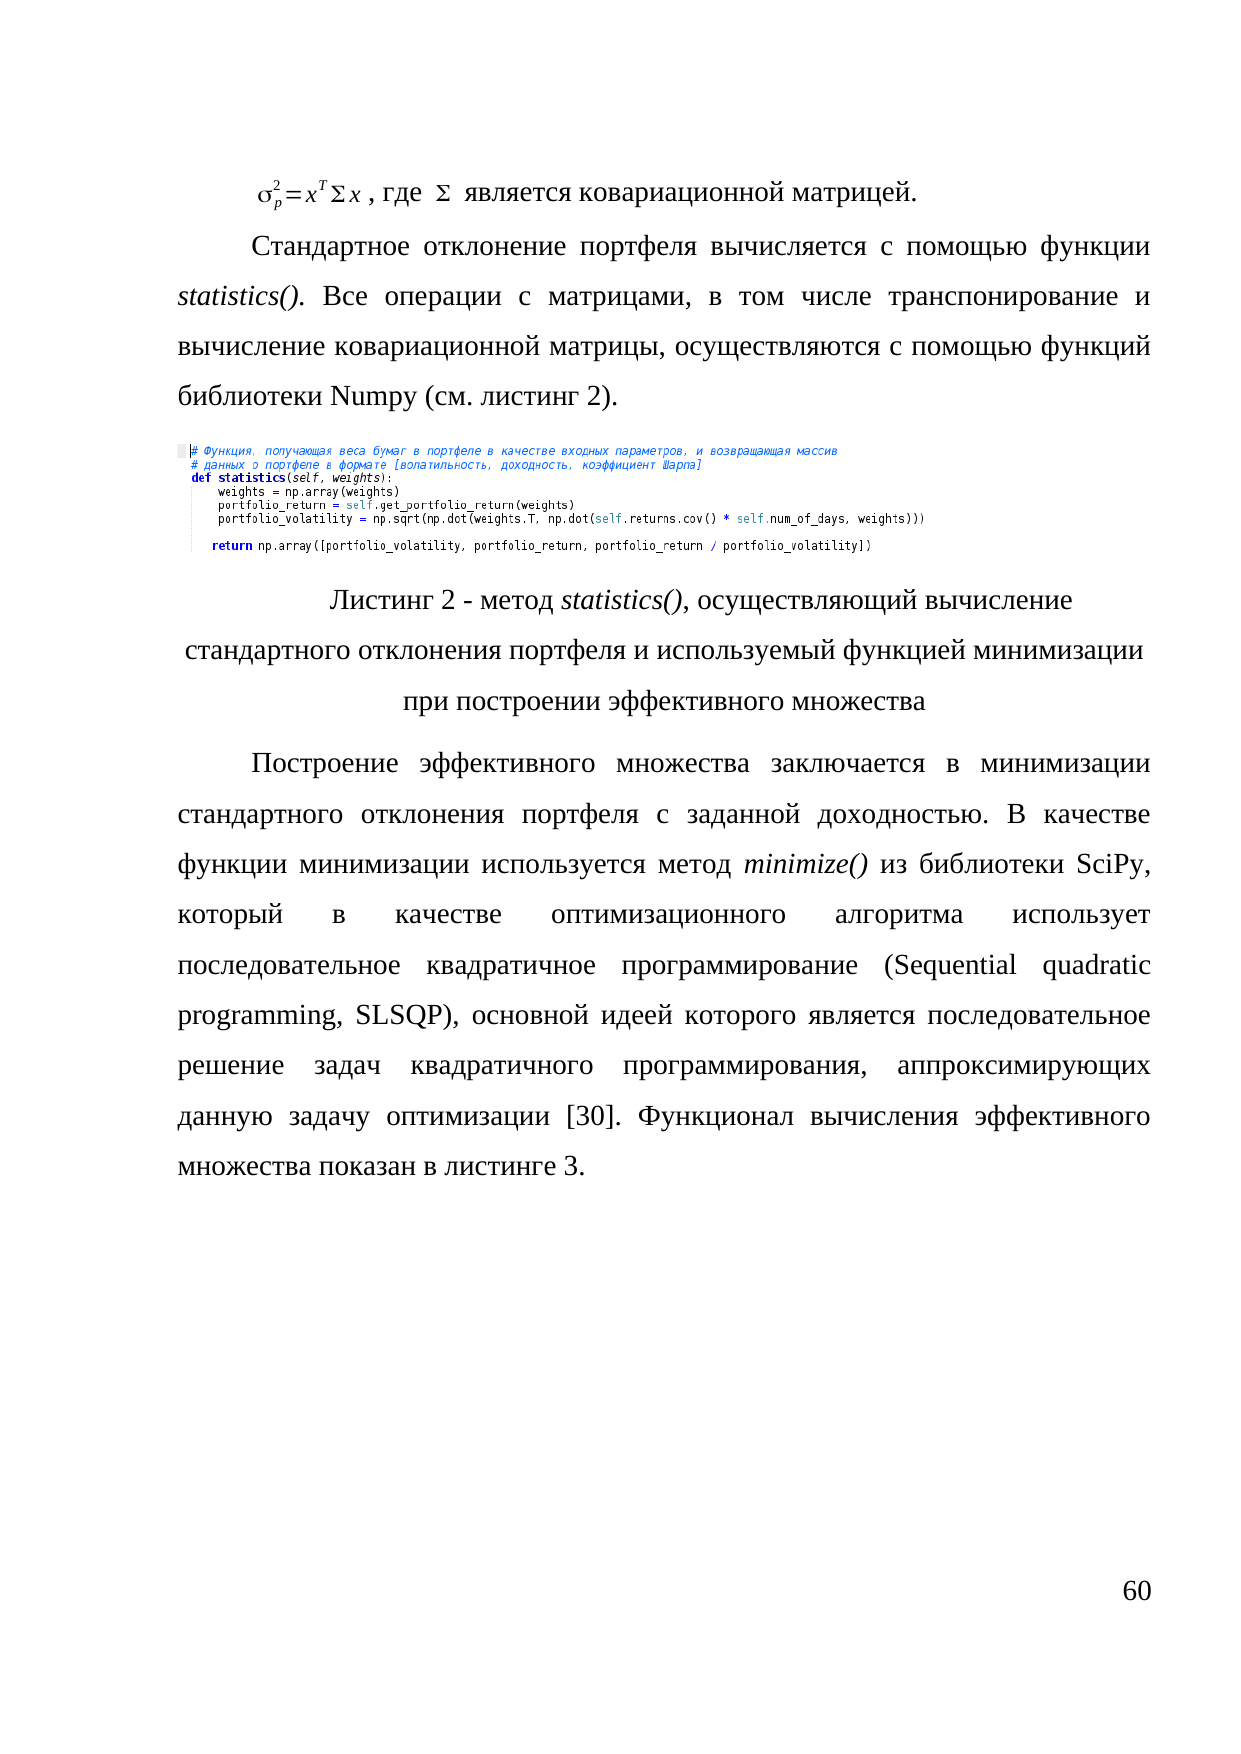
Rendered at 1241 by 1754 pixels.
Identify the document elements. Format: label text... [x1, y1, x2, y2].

picture [177, 441, 1152, 566]
text Листинг 2 - метод statistics(), осуществляющий вычисление стандартного отклонения портфеля и используемый функцией минимизации при построении эффективного множества [177, 566, 1152, 716]
text Построение эффективного множества заключается в минимизации стандартного отклонения портфеля с заданной доходностью. В качестве функции минимизации используется метод minimize() из библиотеки SciPy, который в качестве оптимизационного алгоритма использует последовательное квадратичное программирование (Sequential quadratic programming, SLSQP), основной идеей которого является последовательное решение задач квадратичного программирования, аппроксимирующих данную задачу оптимизации [30]. Функционал вычисления эффективного множества показан в листинге 3. [177, 746, 1152, 1182]
text Стандартное отклонение портфеля вычисляется с помощью функции statistics(). Все операции с матрицами, в том числе транспонирование и вычисление ковариационной матрицы, осуществляются с помощью функций библиотеки Numpy (см. листинг 2). [177, 228, 1152, 412]
text , где является ковариационной матрицей. [177, 174, 1152, 211]
